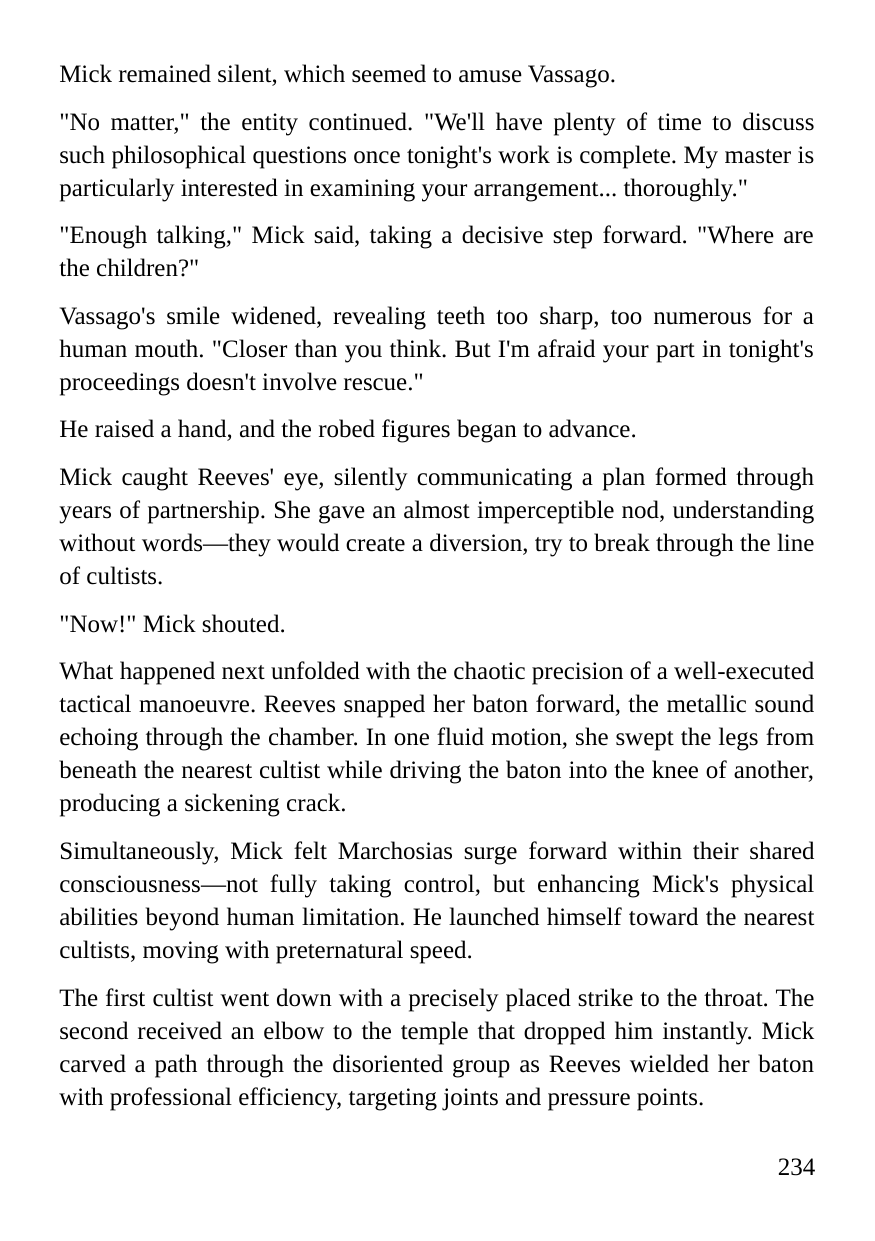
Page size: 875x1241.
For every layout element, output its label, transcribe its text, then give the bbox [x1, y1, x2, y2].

text Vassago's smile widened, revealing teeth too sharp, too numerous for a human mouth. "Closer than you think. But I'm afraid your part in tonight's proceedings doesn't involve rescue." [59, 301, 815, 396]
text Mick caught Reeves' eye, silently communicating a plan formed through years of partnership. She gave an almost imperceptible nod, understanding without words—they would create a diversion, try to break through the line of cultists. [59, 462, 815, 590]
text "No matter," the entity continued. "We'll have plenty of time to discuss such philosophical questions once tonight's work is complete. My master is particularly interested in examining your arrangement... thoroughly." [59, 107, 815, 201]
text What happened next unfolded with the chaotic precision of a well-executed tactical manoeuvre. Reeves snapped her baton forward, the metallic sound echoing through the chamber. In one fluid motion, she swept the legs from beneath the nearest cultist while driving the baton into the knee of another, producing a sickening crack. [59, 656, 815, 817]
text Simultaneously, Mick felt Marchosias surge forward within their shared consciousness—not fully taking control, but enhancing Mick's physical abilities beyond human limitation. He launched himself toward the nearest cultists, moving with preternatural speed. [59, 836, 815, 964]
text "Now!" Mick shouted. [59, 609, 815, 638]
text He raised a hand, and the robed figures began to advance. [59, 414, 815, 443]
text "Enough talking," Mick said, taking a decisive step forward. "Where are the children?" [59, 220, 815, 282]
text Mick remained silent, which seemed to amuse Vassago. [59, 59, 815, 88]
text The first cultist went down with a precisely placed strike to the throat. The second received an elbow to the temple that dropped him instantly. Mick carved a path through the disoriented group as Reeves wielded her baton with professional efficiency, targeting joints and pressure points. [59, 983, 815, 1111]
